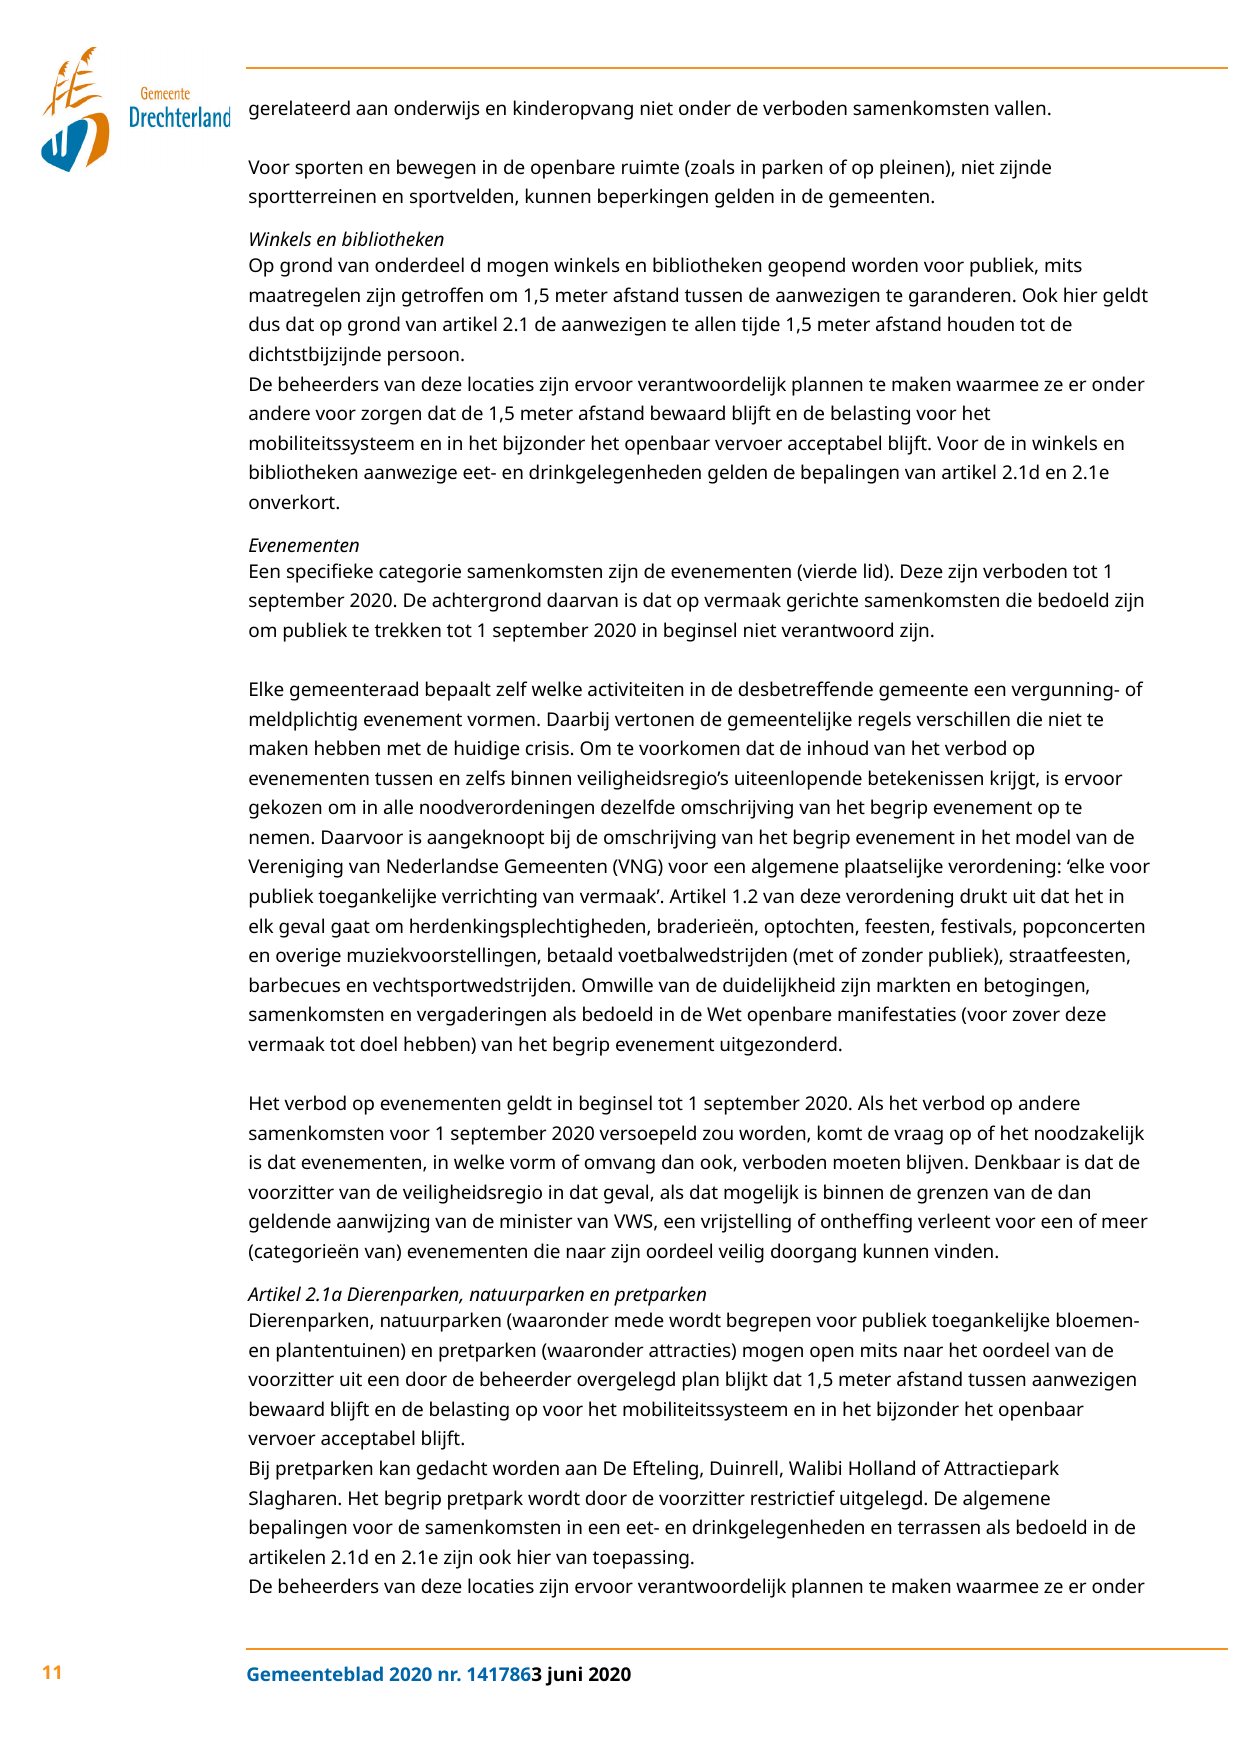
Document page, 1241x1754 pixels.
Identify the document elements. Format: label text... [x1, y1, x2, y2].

text De beheerders van deze locaties zijn ervoor verantwoordelijk plannen te maken waarmee ze er onder [248, 1573, 1152, 1599]
text Het verbod op evenementen geldt in beginsel tot 1 september 2020. Als het verbod op andere samenkomsten voor 1 september 2020 versoepeld zou worden, komt de vraag op of het noodzakelijk is dat evenementen, in welke vorm of omvang dan ook, verboden moeten blijven. Denkbaar is dat de voorzitter van de veiligheidsregio in dat geval, als dat mogelijk is binnen de grenzen van de dan geldende aanwijzing van de minister van VWS, een vrijstelling of ontheffing verleent voor een of meer (categorieën van) evenementen die naar zijn oordeel veilig doorgang kunnen vinden. [248, 1090, 1152, 1264]
text De beheerders van deze locaties zijn ervoor verantwoordelijk plannen te maken waarmee ze er onder andere voor zorgen dat de 1,5 meter afstand bewaard blijft en de belasting voor het mobiliteitssysteem en in het bijzonder het openbaar vervoer acceptabel blijft. Voor de in winkels en bibliotheken aanwezige eet- en drinkgelegenheden gelden de bepalingen van artikel 2.1d en 2.1e onverkort. [248, 371, 1152, 515]
picture [41, 158, 64, 172]
text gerelateerd aan onderwijs en kinderopvang niet onder de verboden samenkomsten vallen. [248, 95, 1152, 121]
text Elke gemeenteraad bepaalt zelf welke activiteiten in de desbetreffende gemeente een vergunning- of meldplichtig evenement vormen. Daarbij vertonen de gemeentelijke regels verschillen die niet te maken hebben met de huidige crisis. Om te voorkomen dat de inhoud van het verbod op evenementen tussen en zelfs binnen veiligheidsregio’s uiteenlopende betekenissen krijgt, is ervoor gekozen om in alle noodverordeningen dezelfde omschrijving van het begrip evenement op te nemen. Daarvoor is aangeknoopt bij de omschrijving van het begrip evenement in het model van de Vereniging van Nederlandse Gemeenten (VNG) voor een algemene plaatselijke verordening: ‘elke voor publiek toegankelijke verrichting van vermaak’. Artikel 1.2 van deze verordening drukt uit dat het in elk geval gaat om herdenkingsplechtigheden, braderieën, optochten, feesten, festivals, popconcerten en overige muziekvoorstellingen, betaald voetbalwedstrijden (met of zonder publiek), straatfeesten, barbecues en vechtsportwedstrijden. Omwille van de duidelijkheid zijn markten en betogingen, samenkomsten en vergaderingen als bedoeld in de Wet openbare manifestaties (voor zover deze vermaak tot doel hebben) van het begrip evenement uitgezonderd. [248, 676, 1152, 1057]
picture [41, 47, 231, 172]
picture [226, 115, 231, 124]
text Bij pretparken kan gedacht worden aan De Efteling, Duinrell, Walibi Holland of Attractiepark Slagharen. Het begrip pretpark wordt door de voorzitter restrictief uitgelegd. De algemene bepalingen voor de samenkomsten in een eet- en drinkgelegenheden en terrassen als bedoeld in de artikelen 2.1d en 2.1e zijn ook hier van toepassing. [248, 1455, 1152, 1569]
text Een specifieke categorie samenkomsten zijn de evenementen (vierde lid). Deze zijn verboden tot 1 september 2020. De achtergrond daarvan is dat op vermaak gerichte samenkomsten die bedoeld zijn om publiek te trekken tot 1 september 2020 in beginsel niet verantwoord zijn. [248, 558, 1152, 643]
text Voor sporten en bewegen in de openbare ruimte (zoals in parken of op pleinen), niet zijnde sportterreinen en sportvelden, kunnen beperkingen gelden in de gemeenten. [248, 154, 1152, 209]
text Artikel 2.1a Dierenparken, natuurparken en pretparken [248, 1281, 1152, 1307]
text Winkels en bibliotheken [248, 227, 1152, 252]
text Evenementen [248, 532, 1152, 558]
text Op grond van onderdeel d mogen winkels en bibliotheken geopend worden voor publiek, mits maatregelen zijn getroffen om 1,5 meter afstand tussen de aanwezigen te garanderen. Ook hier geldt dus dat op grond van artikel 2.1 de aanwezigen te allen tijde 1,5 meter afstand houden tot de dichtstbijzijnde persoon. [248, 252, 1152, 367]
text Dierenparken, natuurparken (waaronder mede wordt begrepen voor publiek toegankelijke bloemen- en plantentuinen) en pretparken (waaronder attracties) mogen open mits naar het oordeel van de voorzitter uit een door de beheerder overgelegd plan blijkt dat 1,5 meter afstand tussen aanwezigen bewaard blijft en de belasting op voor het mobiliteitssysteem en in het bijzonder het openbaar vervoer acceptabel blijft. [248, 1307, 1152, 1451]
